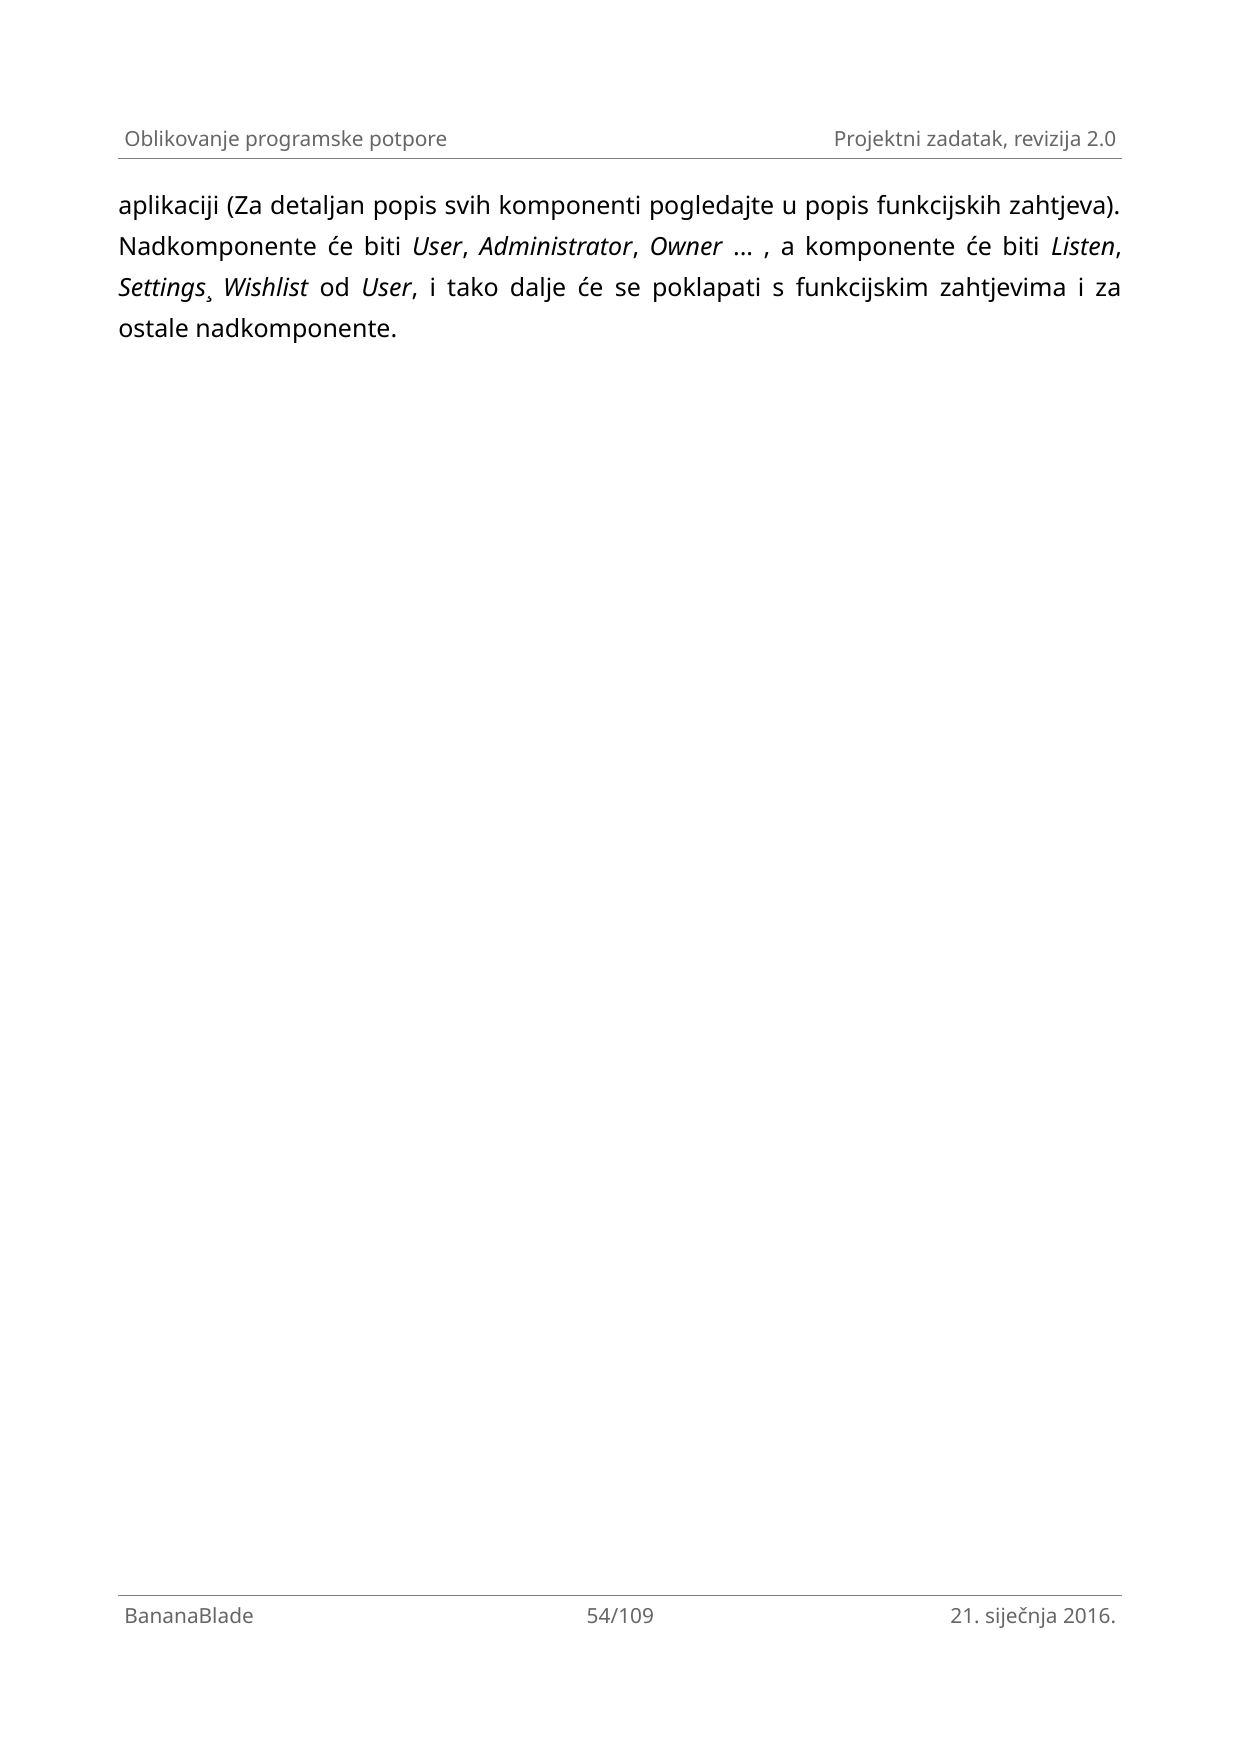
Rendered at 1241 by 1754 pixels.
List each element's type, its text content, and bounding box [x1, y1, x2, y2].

text aplikaciji (Za detaljan popis svih komponenti pogledajte u popis funkcijskih zahtjeva). Nadkomponente će biti User, Administrator, Owner ... , a komponente će biti Listen, Settings¸ Wishlist od User, i tako dalje će se poklapati s funkcijskim zahtjevima i za ostale nadkomponente. [118, 188, 1122, 344]
